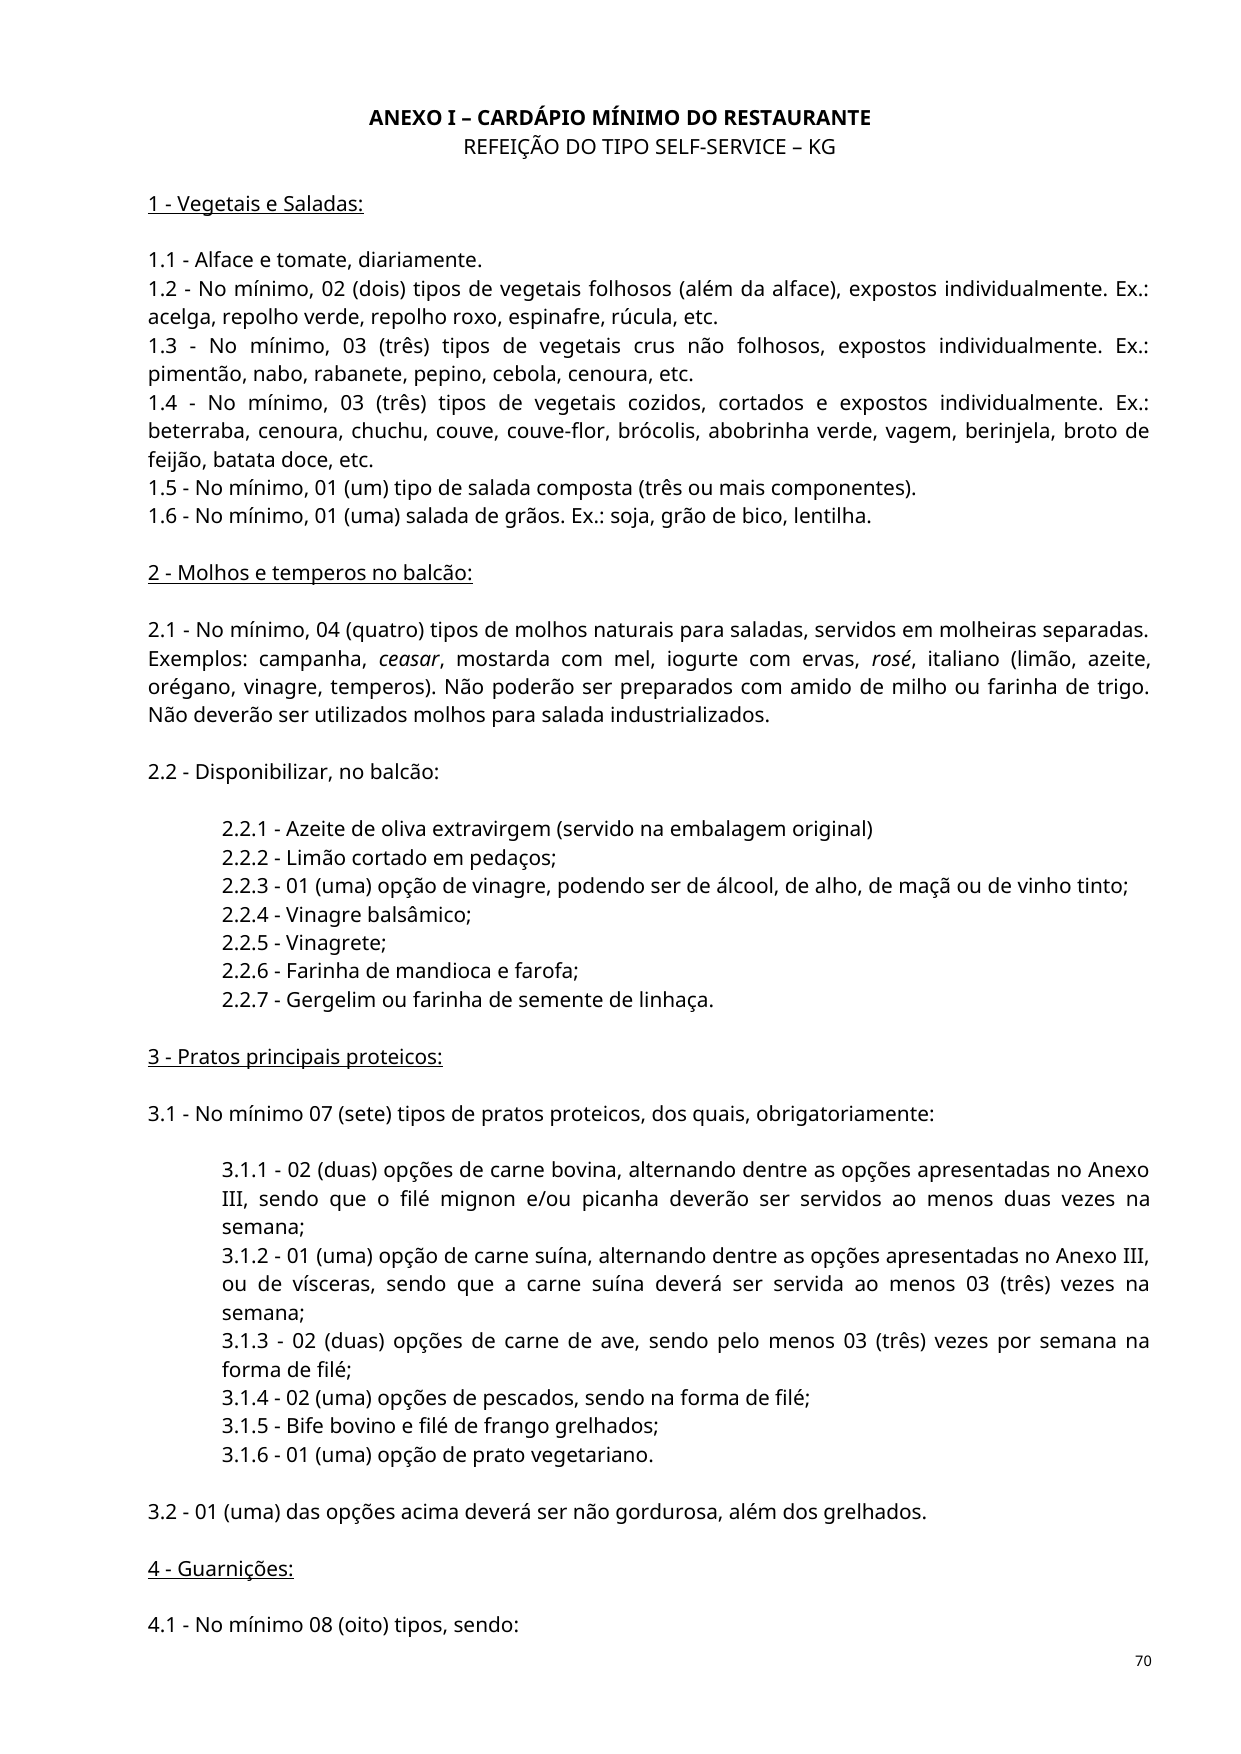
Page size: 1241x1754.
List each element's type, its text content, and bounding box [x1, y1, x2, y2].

text 2.2.4 - Vinagre balsâmico; [222, 900, 1152, 928]
text 2.1 - No mínimo, 04 (quatro) tipos de molhos naturais para saladas, servidos em molheiras separadas. Exemplos: campanha, ceasar, mostarda com mel, iogurte com ervas, rosé, italiano (limão, azeite, orégano, vinagre, temperos). Não poderão ser preparados com amido de milho ou farinha de trigo. Não deverão ser utilizados molhos para salada industrializados. [148, 615, 1152, 729]
text 1.6 - No mínimo, 01 (uma) salada de grãos. Ex.: soja, grão de bico, lentilha. [148, 502, 1152, 530]
text 3.2 - 01 (uma) das opções acima deverá ser não gordurosa, além dos grelhados. [148, 1497, 1152, 1525]
text 1 - Vegetais e Saladas: [148, 189, 1152, 217]
text 3.1 - No mínimo 07 (sete) tipos de pratos proteicos, dos quais, obrigatoriamente: [148, 1099, 1152, 1127]
text 2.2.1 - Azeite de oliva extravirgem (servido na embalagem original) [222, 814, 1152, 843]
text 3 - Pratos principais proteicos: [148, 1042, 1152, 1070]
text 3.1.2 - 01 (uma) opção de carne suína, alternando dentre as opções apresentadas no Anexo III, ou de vísceras, sendo que a carne suína deverá ser servida ao menos 03 (três) vezes na semana; [222, 1241, 1152, 1326]
text 2.2.7 - Gergelim ou farinha de semente de linhaça. [222, 985, 1152, 1013]
text 1.1 - Alface e tomate, diariamente. [148, 246, 1152, 274]
text 3.1.1 - 02 (duas) opções de carne bovina, alternando dentre as opções apresentadas no Anexo III, sendo que o filé mignon e/ou picanha deverão ser servidos ao menos duas vezes na semana; [222, 1156, 1152, 1241]
text 4.1 - No mínimo 08 (oito) tipos, sendo: [148, 1611, 1152, 1639]
text 1.3 - No mínimo, 03 (três) tipos de vegetais crus não folhosos, expostos individualmente. Ex.: pimentão, nabo, rabanete, pepino, cebola, cenoura, etc. [148, 331, 1152, 388]
text 2.2.5 - Vinagrete; [222, 928, 1152, 957]
text 1.2 - No mínimo, 02 (dois) tipos de vegetais folhosos (além da alface), expostos individualmente. Ex.: acelga, repolho verde, repolho roxo, espinafre, rúcula, etc. [148, 274, 1152, 331]
text 2 - Molhos e temperos no balcão: [148, 558, 1152, 587]
text ANEXO I – CARDÁPIO MÍNIMO DO RESTAURANTE [148, 103, 1092, 132]
text REFEIÇÃO DO TIPO SELF-SERVICE – KG [148, 132, 1152, 160]
text 2.2 - Disponibilizar, no balcão: [148, 757, 1152, 786]
text 3.1.3 - 02 (duas) opções de carne de ave, sendo pelo menos 03 (três) vezes por semana na forma de filé; [222, 1326, 1152, 1383]
text 2.2.6 - Farinha de mandioca e farofa; [222, 957, 1152, 985]
text 3.1.4 - 02 (uma) opções de pescados, sendo na forma de filé; [222, 1383, 1152, 1412]
text 3.1.5 - Bife bovino e filé de frango grelhados; [222, 1412, 1152, 1440]
text 4 - Guarnições: [148, 1554, 1152, 1582]
text 3.1.6 - 01 (uma) opção de prato vegetariano. [222, 1440, 1152, 1468]
text 1.4 - No mínimo, 03 (três) tipos de vegetais cozidos, cortados e expostos individualmente. Ex.: beterraba, cenoura, chuchu, couve, couve-flor, brócolis, abobrinha verde, vagem, berinjela, broto de feijão, batata doce, etc. [148, 388, 1152, 473]
text 2.2.2 - Limão cortado em pedaços; [222, 843, 1152, 871]
text 2.2.3 - 01 (uma) opção de vinagre, podendo ser de álcool, de alho, de maçã ou de vinho tinto; [222, 871, 1152, 900]
text 1.5 - No mínimo, 01 (um) tipo de salada composta (três ou mais componentes). [148, 473, 1152, 502]
